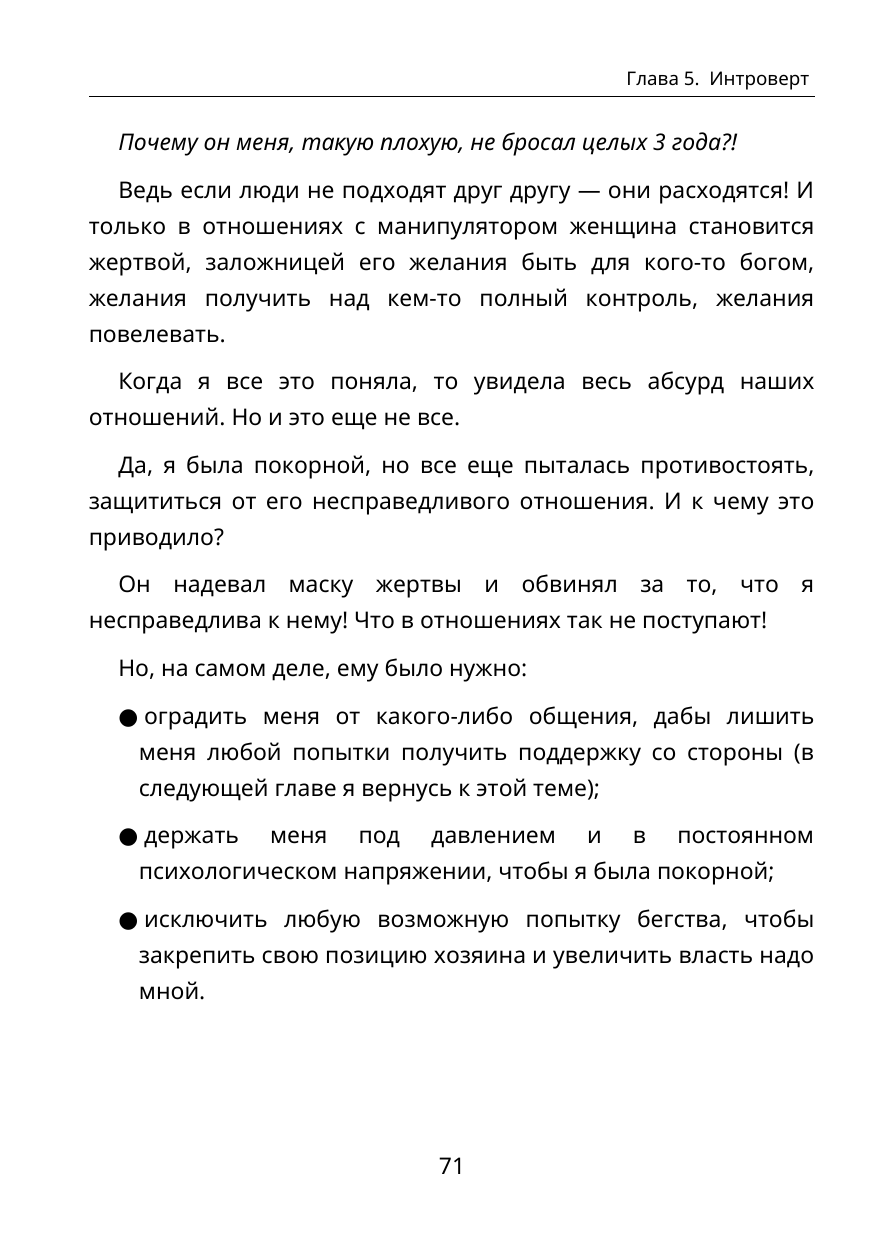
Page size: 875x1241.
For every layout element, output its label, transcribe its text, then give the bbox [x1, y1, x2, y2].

list исключить любую возможную попытку бегства, чтобы закрепить свою позицию хозяина и увеличить власть надо мной. [118, 903, 815, 1006]
list оградить меня от какого-либо общения, дабы лишить меня любой попытки получить поддержку со стороны (в следующей главе я вернусь к этой теме); [118, 700, 815, 803]
text Да, я была покорной, но все еще пыталась противостоять, защититься от его несправедливого отношения. И к чему это приводило? [88, 449, 815, 552]
text Но, на самом деле, ему было нужно: [88, 652, 815, 683]
text Он надевал маску жертвы и обвинял за то, что я несправедлива к нему! Что в отношениях так не поступают! [88, 568, 815, 636]
list держать меня под давлением и в постоянном психологическом напряжении, чтобы я была покорной; [118, 819, 815, 887]
text Почему он меня, такую плохую, не бросал целых 3 года?! [88, 126, 815, 157]
text Когда я все это поняла, то увидела весь абсурд наших отношений. Но и это еще не все. [88, 365, 815, 432]
text Ведь если люди не подходят друг другу — они расходятся! И только в отношениях с манипулятором женщина становится жертвой, заложницей его желания быть для кого-то богом, желания получить над кем-то полный контроль, желания повелевать. [88, 174, 815, 349]
